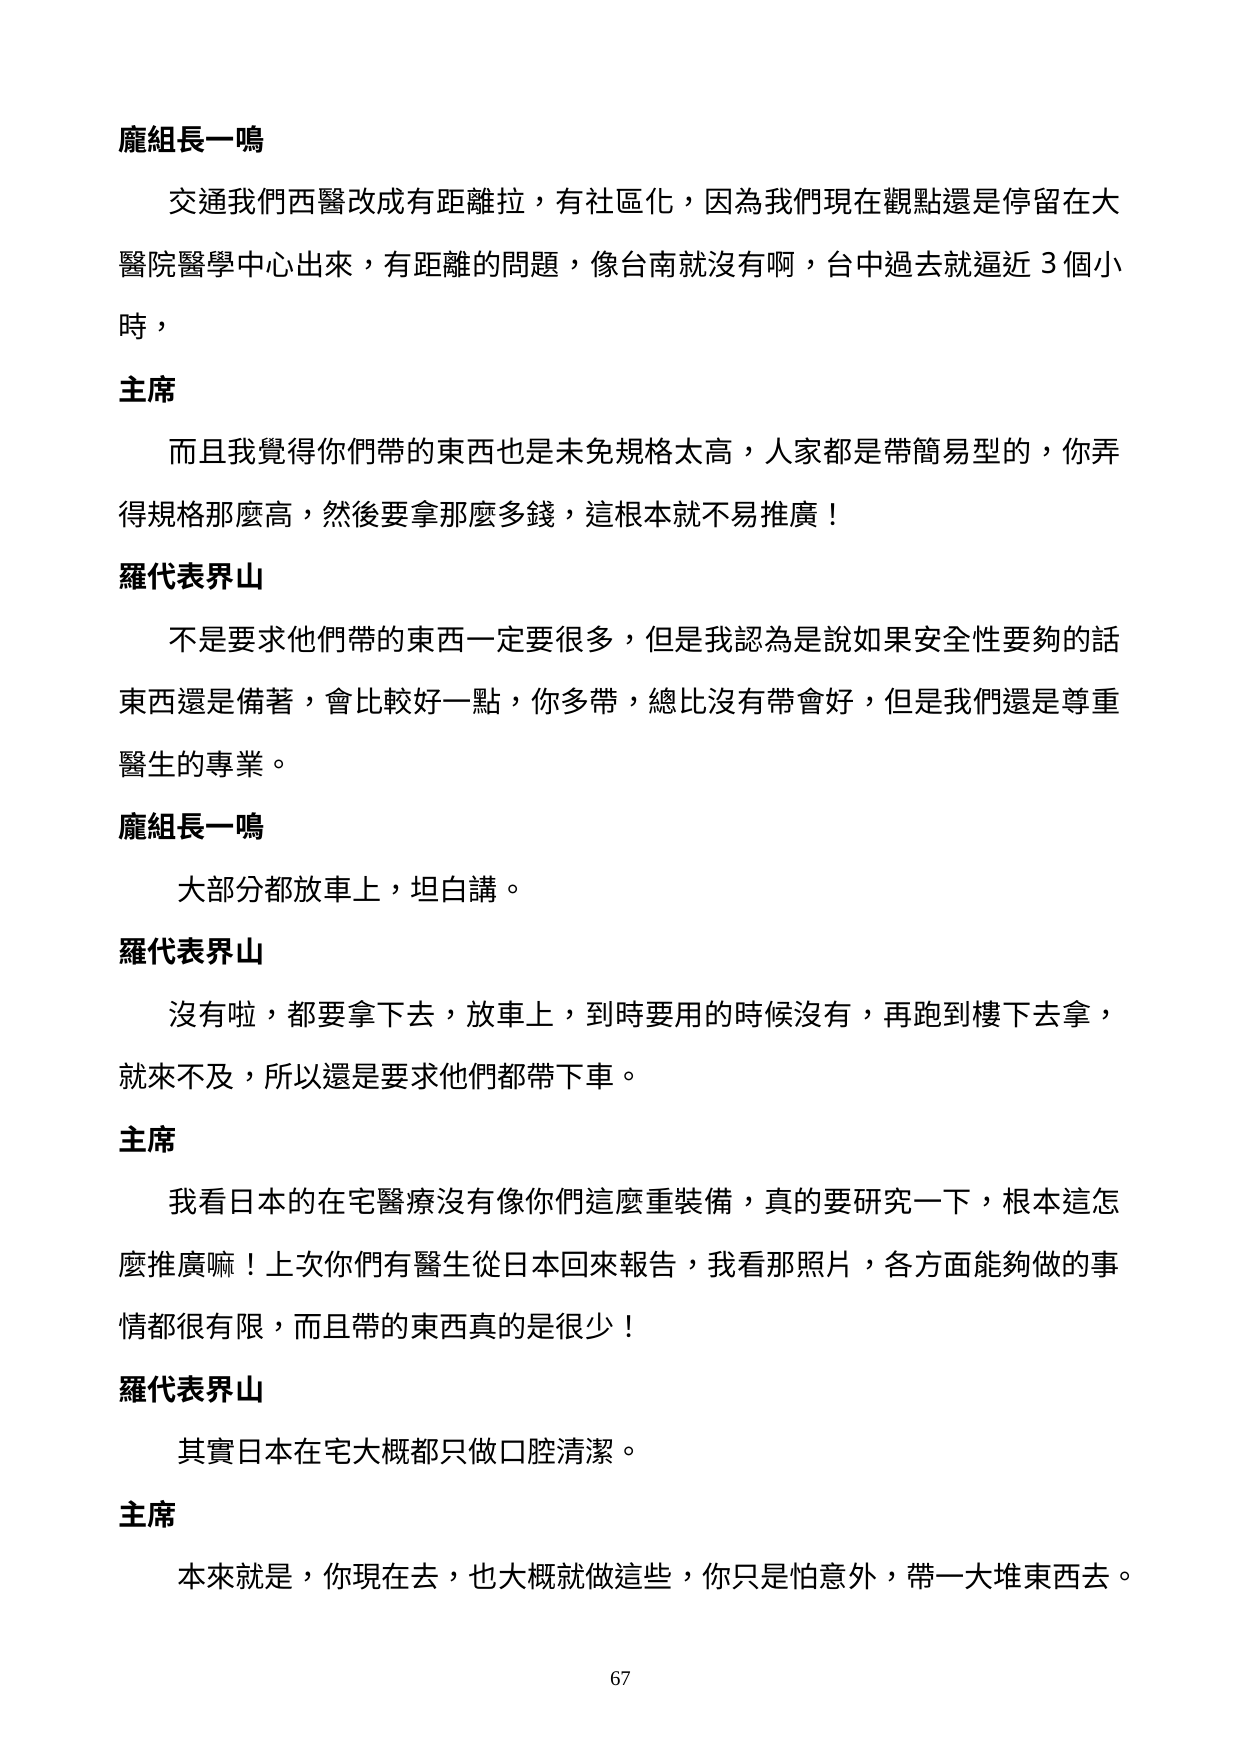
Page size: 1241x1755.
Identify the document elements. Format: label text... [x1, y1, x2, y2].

text 大部分都放車上，坦白講。 [103, 846, 1122, 908]
text 而且我覺得你們帶的東西也是未免規格太高，人家都是帶簡易型的，你弄得規格那麼高，然後要拿那麼多錢，這根本就不易推廣！ [118, 408, 1122, 533]
text 沒有啦，都要拿下去，放車上，到時要用的時候沒有，再跑到樓下去拿，就來不及，所以還是要求他們都帶下車。 [118, 971, 1122, 1096]
text 龐組長一鳴 [118, 96, 1122, 158]
text 我看日本的在宅醫療沒有像你們這麼重裝備，真的要研究一下，根本這怎麼推廣嘛！上次你們有醫生從日本回來報告，我看那照片，各方面能夠做的事情都很有限，而且帶的東西真的是很少！ [118, 1158, 1122, 1346]
text 羅代表界山 [118, 533, 1122, 596]
text 其實日本在宅大概都只做口腔清潔。 [103, 1408, 1122, 1471]
text 主席 [118, 346, 1122, 408]
text 羅代表界山 [118, 1346, 1122, 1408]
text 龐組長一鳴 [118, 783, 1122, 846]
text 主席 [118, 1471, 1122, 1533]
text 本來就是，你現在去，也大概就做這些，你只是怕意外，帶一大堆東西去。 [103, 1533, 1122, 1596]
text 羅代表界山 [118, 908, 1122, 971]
text 不是要求他們帶的東西一定要很多，但是我認為是說如果安全性要夠的話，東西還是備著，會比較好一點，你多帶，總比沒有帶會好，但是我們還是尊重醫生的專業。 [118, 596, 1122, 783]
text 主席 [118, 1096, 1122, 1158]
text 交通我們西醫改成有距離拉，有社區化，因為我們現在觀點還是停留在大醫院醫學中心出來，有距離的問題，像台南就沒有啊，台中過去就逼近3個小時， [118, 158, 1122, 346]
